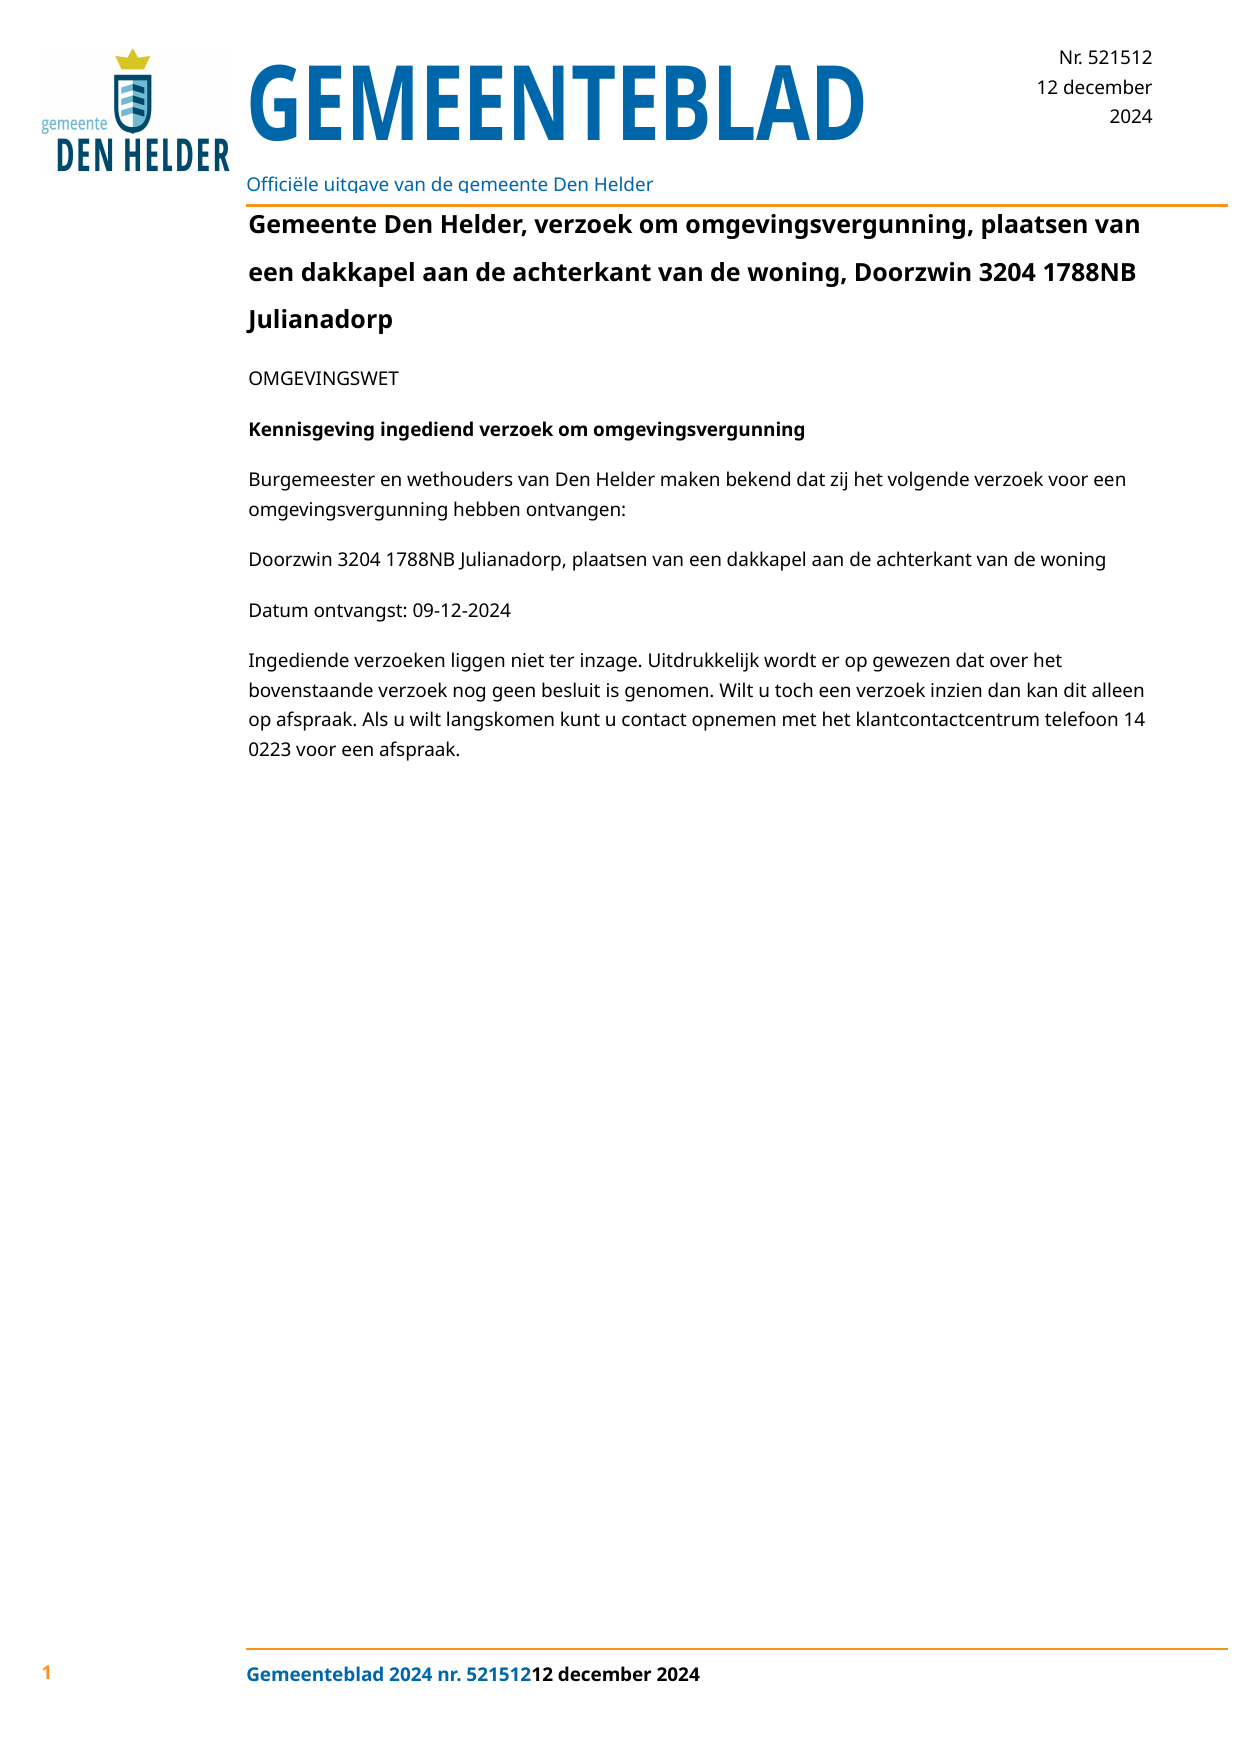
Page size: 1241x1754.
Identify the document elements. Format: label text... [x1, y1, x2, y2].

picture [63, 144, 68, 165]
text Burgemeester en wethouders van Den Helder maken bekend dat zij het volgende verzoek voor een omgevingsvergunning hebben ontvangen: [248, 466, 1152, 522]
picture [220, 160, 224, 172]
picture [130, 157, 135, 172]
text OMGEVINGSWET [248, 366, 1152, 391]
text Ingediende verzoeken liggen niet ter inzage. Uitdrukkelijk wordt er op gewezen dat over het bovenstaande verzoek nog geen besluit is genomen. Wilt u toch een verzoek inzien dan kan dit alleen op afspraak. Als u wilt langskomen kunt u contact opnemen met het klantcontactcentrum telefoon 14 0223 voor een afspraak. [248, 647, 1152, 762]
text Gemeente Den Helder, verzoek om omgevingsvergunning, plaatsen van een dakkapel aan de achterkant van de woning, Doorzwin 3204 1788NB Julianadorp [248, 207, 1152, 336]
picture [100, 154, 106, 172]
text Kennisgeving ingediend verzoek om omgevingsvergunning [248, 416, 1152, 442]
picture [41, 47, 231, 172]
text Datum ontvangst: 09-12-2024 [248, 597, 1152, 622]
picture [182, 144, 187, 165]
text Doorzwin 3204 1788NB Julianadorp, plaatsen van een dakkapel aan de achterkant van de woning [248, 546, 1152, 572]
